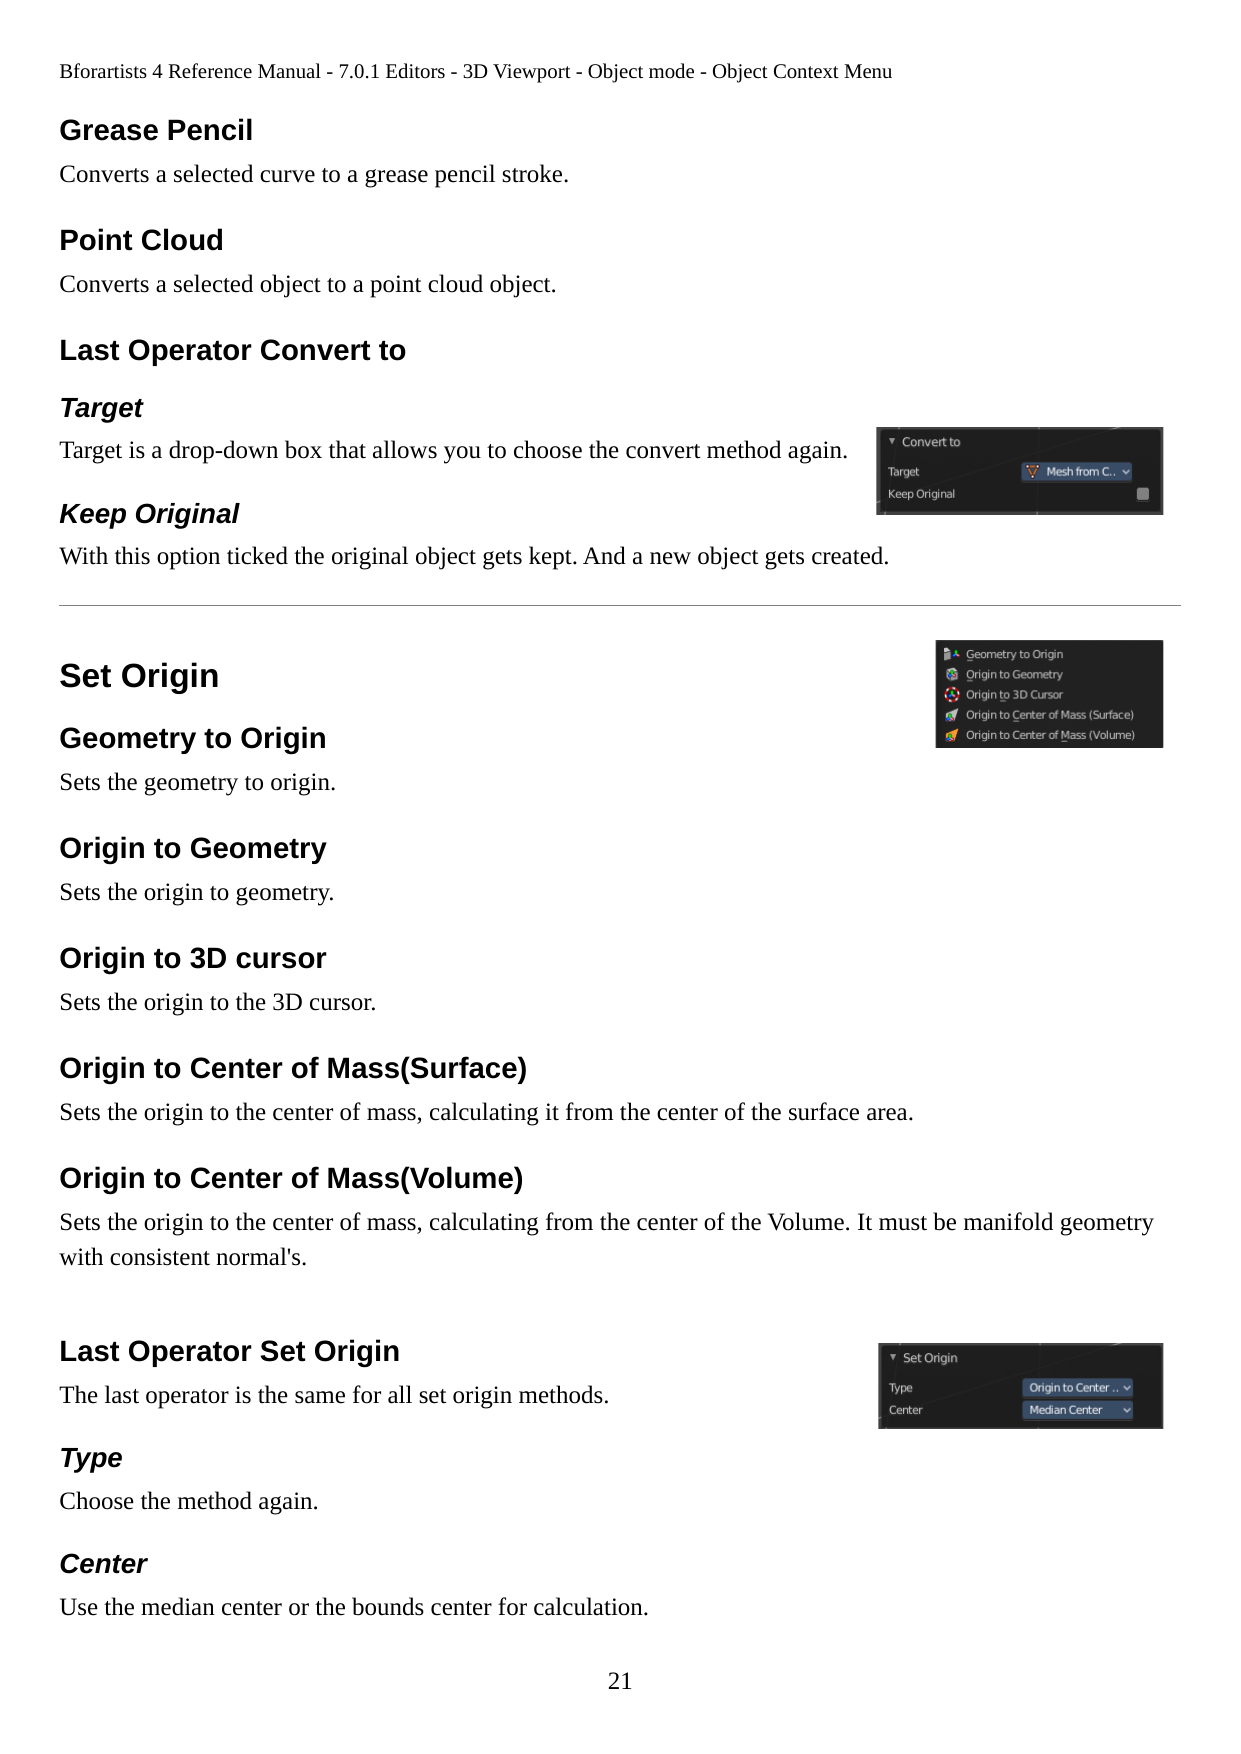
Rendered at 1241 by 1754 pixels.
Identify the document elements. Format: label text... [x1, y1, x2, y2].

subtitle Origin to Geometry [59, 831, 1181, 865]
text Choose the method again. [59, 1486, 1181, 1515]
text Sets the origin to the 3D cursor. [59, 987, 1181, 1016]
subtitle Last Operator Set Origin [59, 1334, 1181, 1368]
picture [935, 640, 1164, 748]
subtitle Target [59, 391, 1181, 423]
subtitle Last Operator Convert to [59, 332, 1181, 366]
text With this option ticked the original object gets kept. And a new object gets created. [59, 541, 1181, 570]
subtitle Point Cloud [59, 222, 1181, 256]
subtitle Origin to Center of Mass(Surface) [59, 1051, 1181, 1085]
subtitle Type [59, 1442, 1181, 1474]
text Converts a selected curve to a grease pencil stroke. [59, 159, 1181, 188]
text Sets the origin to the center of mass, calculating from the center of the Volume. It must be manifold geometry with consistent normal's. [59, 1207, 1181, 1270]
picture [876, 427, 1164, 515]
subtitle Grease Pencil [59, 113, 1181, 146]
subtitle Origin to Center of Mass(Volume) [59, 1161, 1181, 1194]
text The last operator is the same for all set origin methods. [59, 1380, 878, 1409]
subtitle Center [59, 1548, 1181, 1579]
picture [878, 1343, 1164, 1429]
subtitle Set Origin [59, 656, 935, 694]
subtitle [1164, 656, 1181, 694]
text Sets the origin to the center of mass, calculating it from the center of the surface area. [59, 1097, 1181, 1126]
text Target is a drop-down box that allows you to choose the convert method again. [59, 436, 876, 464]
text Use the median center or the bounds center for calculation. [59, 1592, 1181, 1621]
subtitle Keep Original [59, 497, 1181, 529]
text Sets the origin to geometry. [59, 877, 1181, 906]
text Sets the geometry to origin. [59, 767, 1181, 796]
subtitle Origin to 3D cursor [59, 941, 1181, 975]
subtitle Geometry to Origin [59, 721, 1181, 755]
text Converts a selected object to a point cloud object. [59, 269, 1181, 297]
